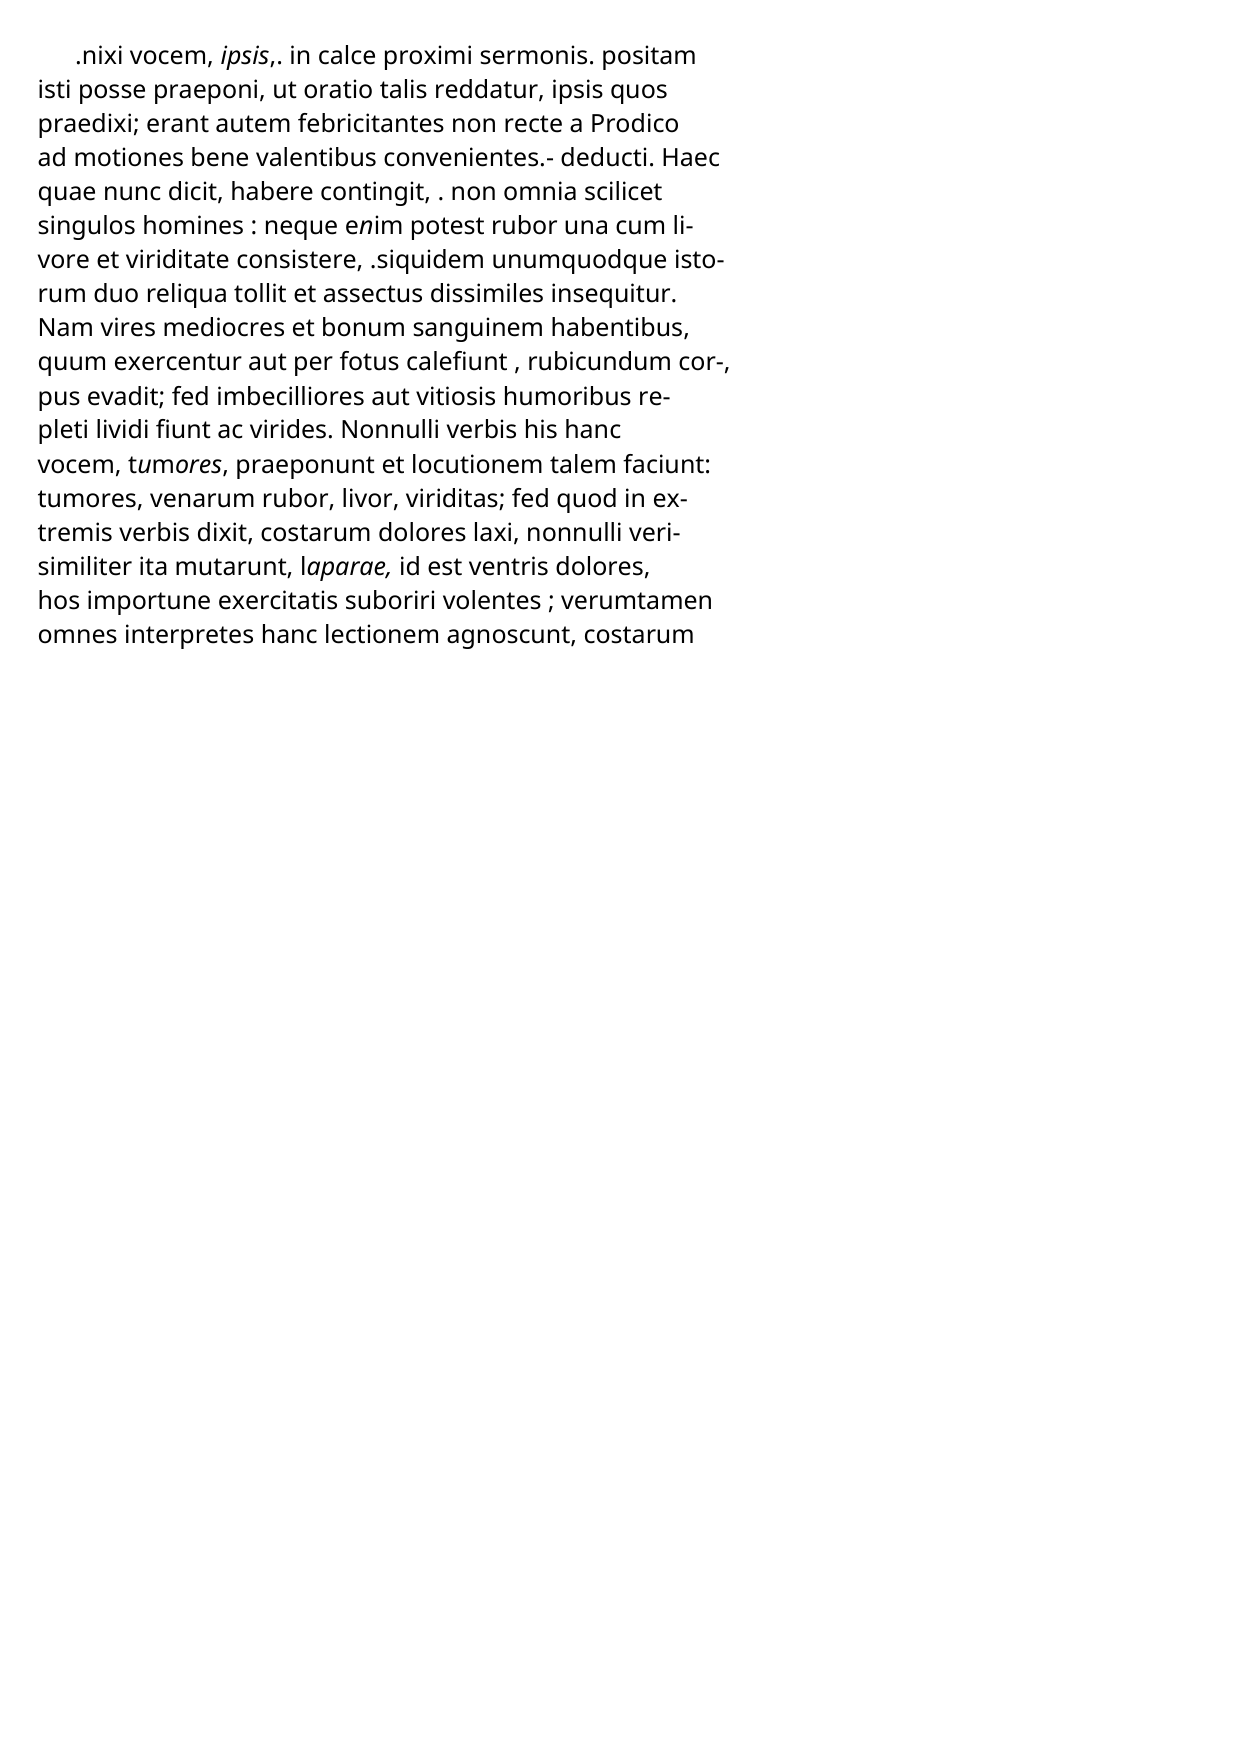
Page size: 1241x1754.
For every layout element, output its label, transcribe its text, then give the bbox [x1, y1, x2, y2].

text .nixi vocem, ipsis,. in calce proximi sermonis. positam isti posse praeponi, ut oratio talis reddatur, ipsis quos praedixi; erant autem febricitantes non recte a Prodico ad motiones bene valentibus convenientes.- deducti. Haec quae nunc dicit, habere contingit, . non omnia scilicet singulos homines : neque enim potest rubor una cum li- vore et viriditate consistere, .siquidem unumquodque isto- rum duo reliqua tollit et assectus dissimiles insequitur. Nam vires mediocres et bonum sanguinem habentibus, quum exercentur aut per fotus calefiunt , rubicundum cor-, pus evadit; fed imbecilliores aut vitiosis humoribus re- pleti lividi fiunt ac virides. Nonnulli verbis his hanc vocem, tumores, praeponunt et locutionem talem faciunt: tumores, venarum rubor, livor, viriditas; fed quod in ex- tremis verbis dixit, costarum dolores laxi, nonnulli veri- similiter ita mutarunt, laparae, id est ventris dolores, hos importune exercitatis suboriri volentes ; verumtamen omnes interpretes hanc lectionem agnoscunt, costarum [37, 37, 1203, 651]
